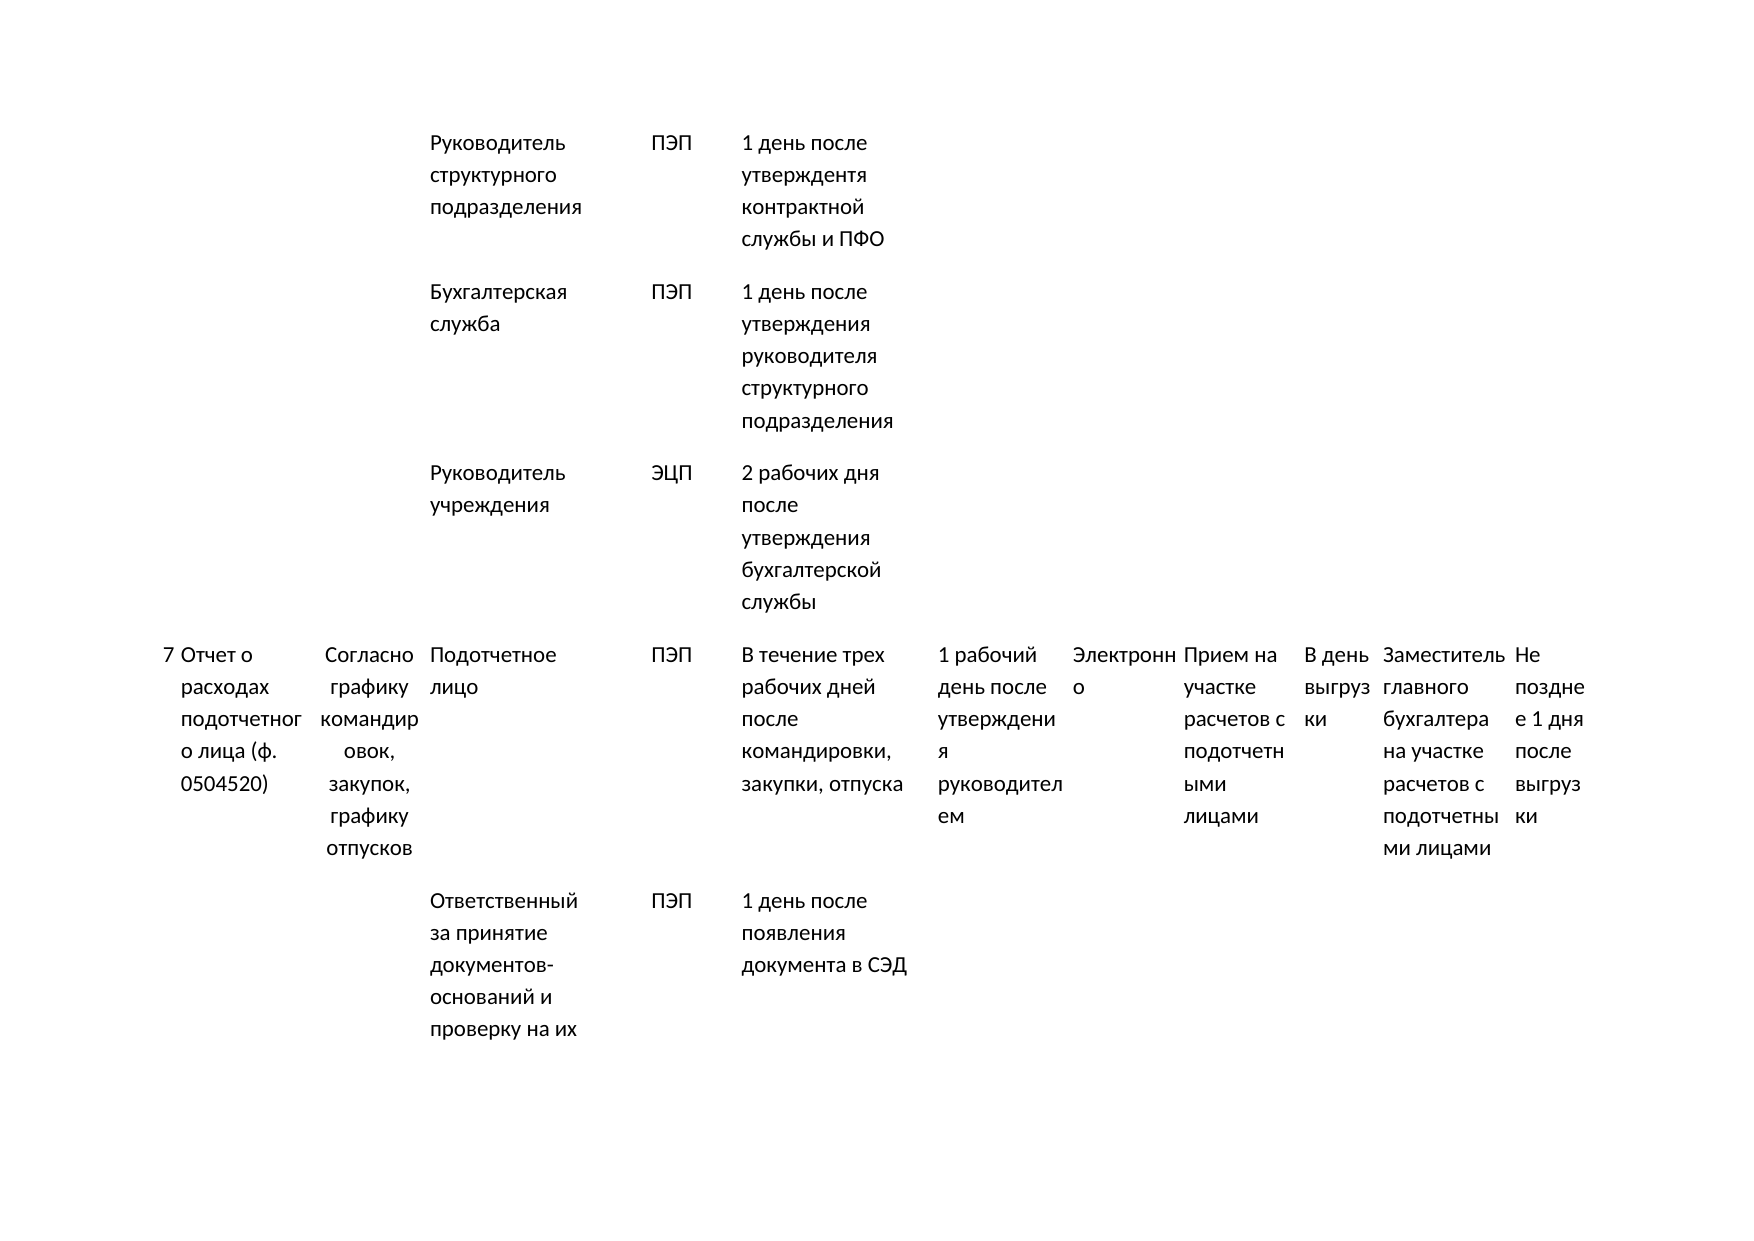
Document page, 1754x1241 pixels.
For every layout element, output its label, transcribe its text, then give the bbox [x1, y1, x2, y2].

table_cell Отчет о расходах подотчетного лица (ф. 0504520) [178, 640, 312, 886]
table_cell 1 день после утверждентя контрактной службы и ПФО [738, 128, 934, 277]
table_cell [313, 886, 427, 1063]
table_cell [1512, 277, 1589, 458]
table_cell [935, 459, 1069, 640]
table_cell Электронно [1070, 640, 1180, 886]
table_cell [1512, 886, 1589, 1063]
table_cell [1380, 128, 1512, 277]
table_cell Руководитель структурного подразделения [427, 128, 605, 277]
table_cell [1301, 128, 1380, 277]
table_cell 1 рабочий день после утверждения руководителем [935, 640, 1069, 886]
table_cell [1380, 277, 1512, 458]
table_cell [112, 459, 177, 640]
table_cell [1180, 277, 1301, 458]
table_cell 2 рабочих дня после утверждения бухгалтерской службы [738, 459, 934, 640]
table_cell 1 день после утверждения руководителя структурного подразделения [738, 277, 934, 458]
table_cell [112, 128, 177, 277]
table_cell 7 [112, 640, 177, 886]
table_cell [1380, 459, 1512, 640]
table_cell Подотчетное лицо [427, 640, 605, 886]
table_cell Заместитель главного бухгалтера на участке расчетов с подотчетными лицами [1380, 640, 1512, 886]
table_cell [1180, 886, 1301, 1063]
table_cell [178, 886, 312, 1063]
table_cell ЭЦП [605, 459, 738, 640]
table_cell Бухгалтерская служба [427, 277, 605, 458]
table_cell [178, 277, 312, 458]
table_cell Не позднее 1 дня после выгрузки [1512, 640, 1589, 886]
table_cell Прием на участке расчетов с подотчетными лицами [1180, 640, 1301, 886]
table_cell [1070, 128, 1180, 277]
table_cell [1380, 886, 1512, 1063]
table_cell [178, 459, 312, 640]
table_cell [935, 128, 1069, 277]
table_cell [112, 277, 177, 458]
table_cell [313, 459, 427, 640]
table_cell [1180, 459, 1301, 640]
table_cell [935, 886, 1069, 1063]
table_cell ПЭП [605, 886, 738, 1063]
table_cell [1512, 459, 1589, 640]
table_cell [935, 277, 1069, 458]
table_cell [112, 886, 177, 1063]
table_cell [1301, 277, 1380, 458]
table_cell [1180, 128, 1301, 277]
table_cell [1070, 277, 1180, 458]
table_cell [1070, 459, 1180, 640]
table_cell В течение трех рабочих дней после командировки, закупки, отпуска [738, 640, 934, 886]
table_cell [1301, 459, 1380, 640]
table_cell Согласно графику командировок, закупок, графику отпусков [313, 640, 427, 886]
table_cell [313, 277, 427, 458]
table_cell [1512, 128, 1589, 277]
table_cell [1070, 886, 1180, 1063]
table_cell В день выгрузки [1301, 640, 1380, 886]
table_cell Руководитель учреждения [427, 459, 605, 640]
table_cell ПЭП [605, 128, 738, 277]
table_cell ПЭП [605, 640, 738, 886]
table_cell 1 день после появления документа в СЭД [738, 886, 934, 1063]
table_cell [178, 128, 312, 277]
table_cell [1301, 886, 1380, 1063]
table_cell [313, 128, 427, 277]
table_cell ПЭП [605, 277, 738, 458]
table_cell Ответственный за принятие документов-оснований и проверку на их [427, 886, 605, 1063]
